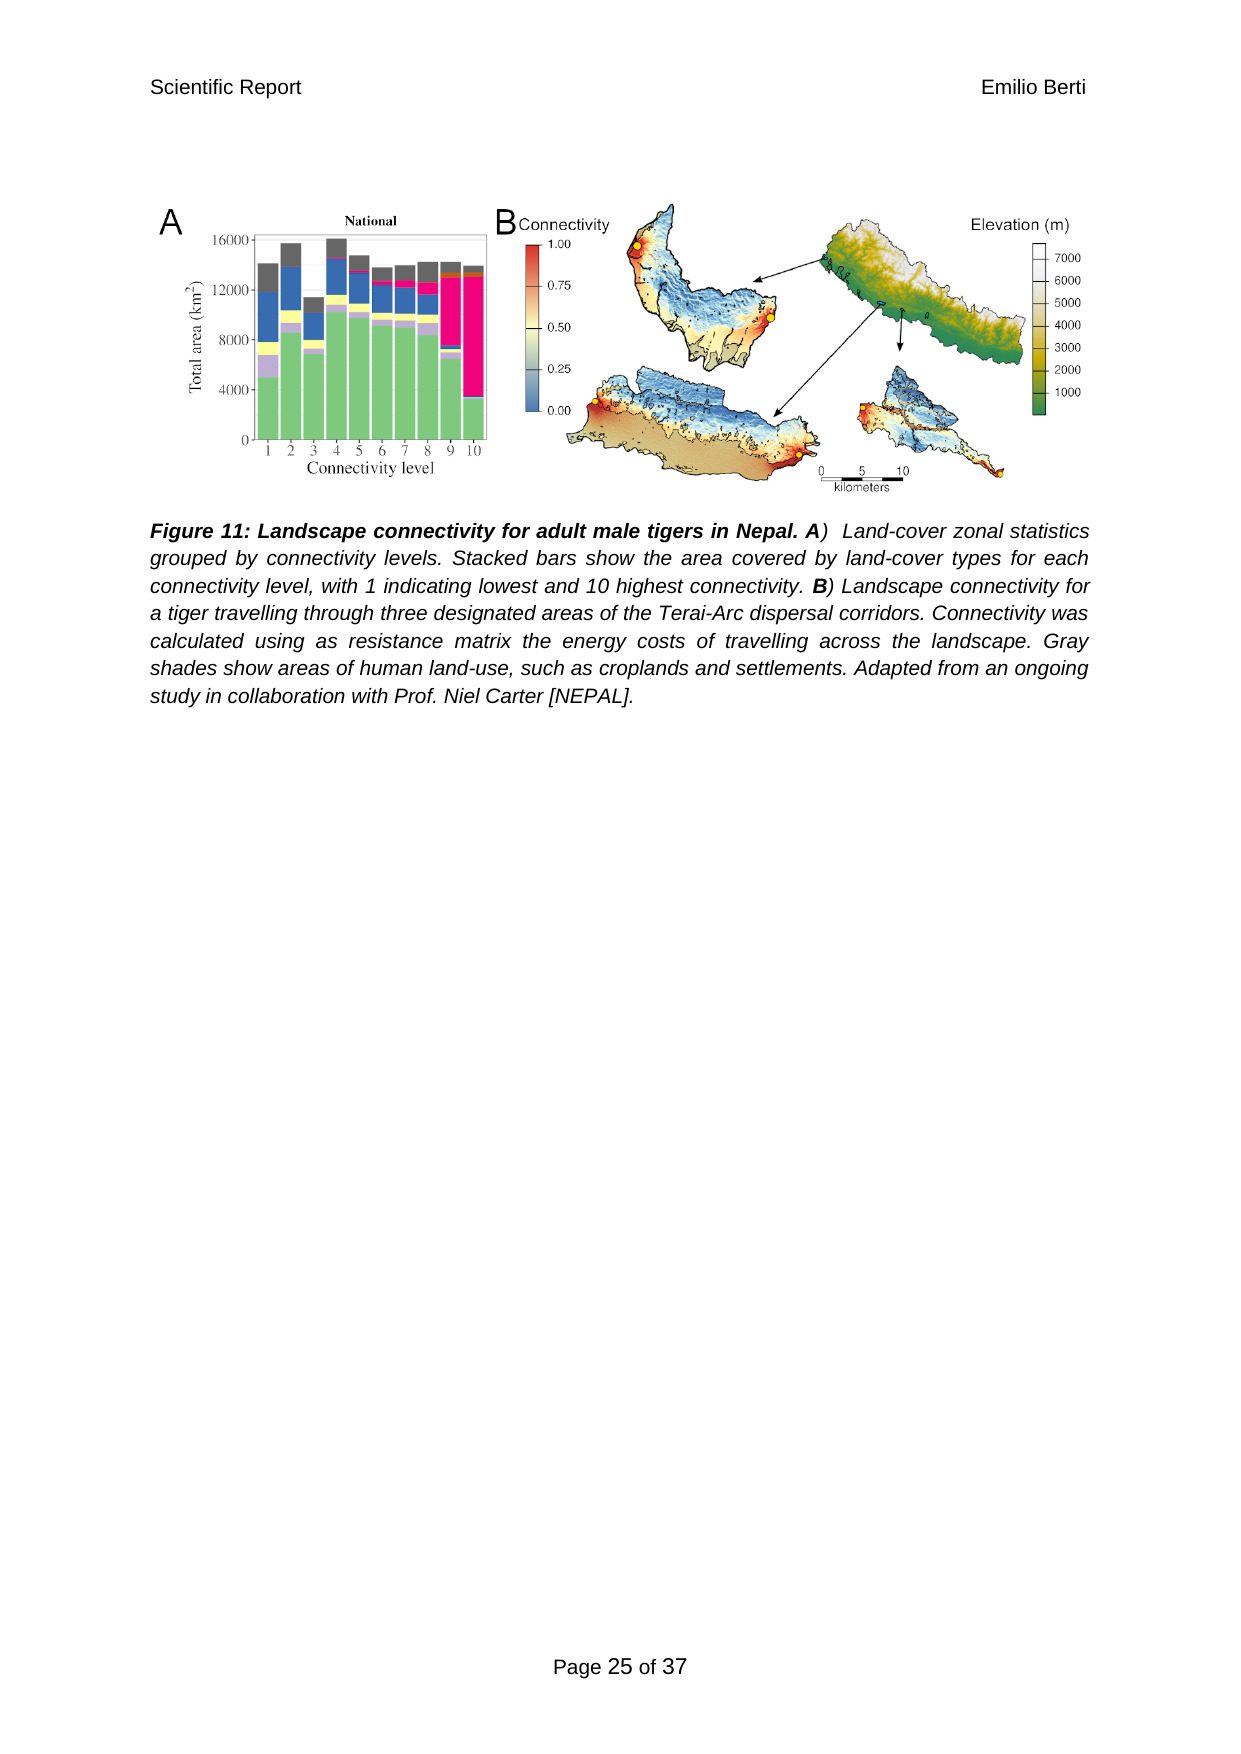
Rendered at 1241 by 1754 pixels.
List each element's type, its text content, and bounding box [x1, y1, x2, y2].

text Figure 11: Landscape connectivity for adult male tigers in Nepal. A) Land-cover zonal statistics grouped by connectivity levels. Stacked bars show the area covered by land-cover types for each connectivity level, with 1 indicating lowest and 10 highest connectivity. B) Landscape connectivity for a tiger travelling through three designated areas of the Terai-Arc dispersal corridors. Connectivity was calculated using as resistance matrix the energy costs of travelling across the landscape. Gray shades show areas of human land-use, such as croplands and settlements. Adapted from an ongoing study in collaboration with Prof. Niel Carter [NEPAL]. [150, 503, 1090, 708]
picture [150, 198, 1091, 503]
